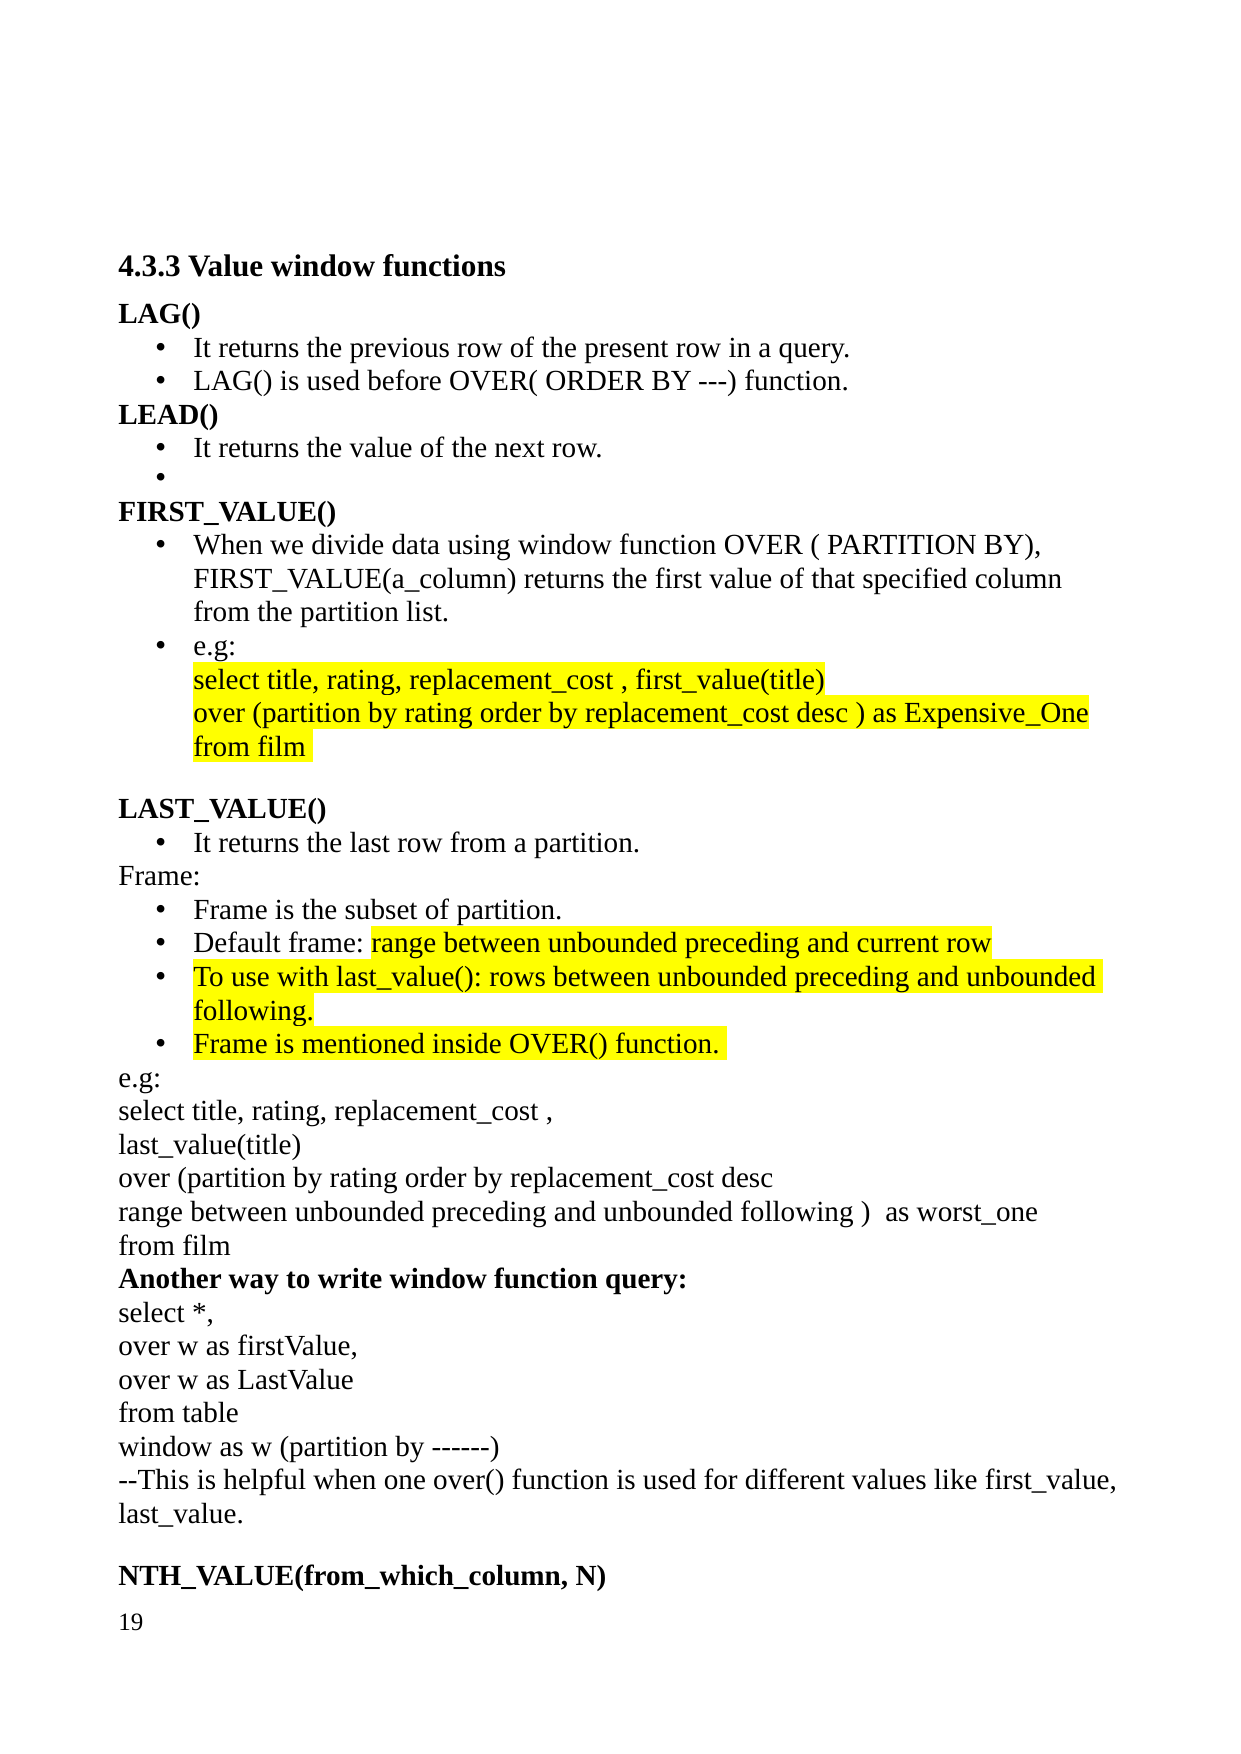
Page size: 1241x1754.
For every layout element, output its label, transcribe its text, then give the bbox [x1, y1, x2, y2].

text Another way to write window function query: [118, 1261, 1122, 1295]
list To use with last_value(): rows between unbounded preceding and unbounded following. [156, 959, 1122, 1026]
list Frame is the subset of partition. [156, 892, 1122, 926]
text over (partition by rating order by replacement_cost desc [118, 1161, 1122, 1194]
list It returns the last row from a partition. [156, 825, 1122, 858]
text from table [118, 1395, 1122, 1429]
list It returns the value of the next row. [156, 431, 1122, 464]
text NTH_VALUE(from_which_column, N) [118, 1558, 1122, 1592]
text LAG() [118, 296, 1122, 330]
text Frame: [118, 858, 1122, 892]
text LEAD() [118, 397, 1122, 431]
list select title, rating, replacement_cost , first_value(title) [156, 662, 1122, 695]
text from film [118, 1228, 1122, 1261]
list over (partition by rating order by replacement_cost desc ) as Expensive_One [156, 695, 1122, 729]
subtitle 4.3.3 Value window functions [118, 248, 1122, 284]
text FIRST_VALUE() [118, 494, 1122, 527]
text window as w (partition by ------) [118, 1429, 1122, 1462]
text over w as LastValue [118, 1362, 1122, 1395]
list LAG() is used before OVER( ORDER BY ---) function. [156, 363, 1122, 397]
list When we divide data using window function OVER ( PARTITION BY), FIRST_VALUE(a_column) returns the first value of that specified column from the partition list. [156, 527, 1122, 628]
list Default frame: range between unbounded preceding and current row [156, 926, 1122, 959]
text --This is helpful when one over() function is used for different values like first_value, last_value. [118, 1462, 1122, 1529]
list Frame is mentioned inside OVER() function. [156, 1026, 1122, 1060]
text e.g: [118, 1060, 1122, 1093]
text select *, [118, 1295, 1122, 1328]
text range between unbounded preceding and unbounded following ) as worst_one [118, 1194, 1122, 1228]
list from film [156, 729, 1122, 762]
text last_value(title) [118, 1127, 1122, 1161]
list It returns the previous row of the present row in a query. [156, 330, 1122, 363]
list e.g: [156, 628, 1122, 662]
text over w as firstValue, [118, 1328, 1122, 1362]
text select title, rating, replacement_cost , [118, 1093, 1122, 1127]
text LAST_VALUE() [118, 791, 1122, 825]
